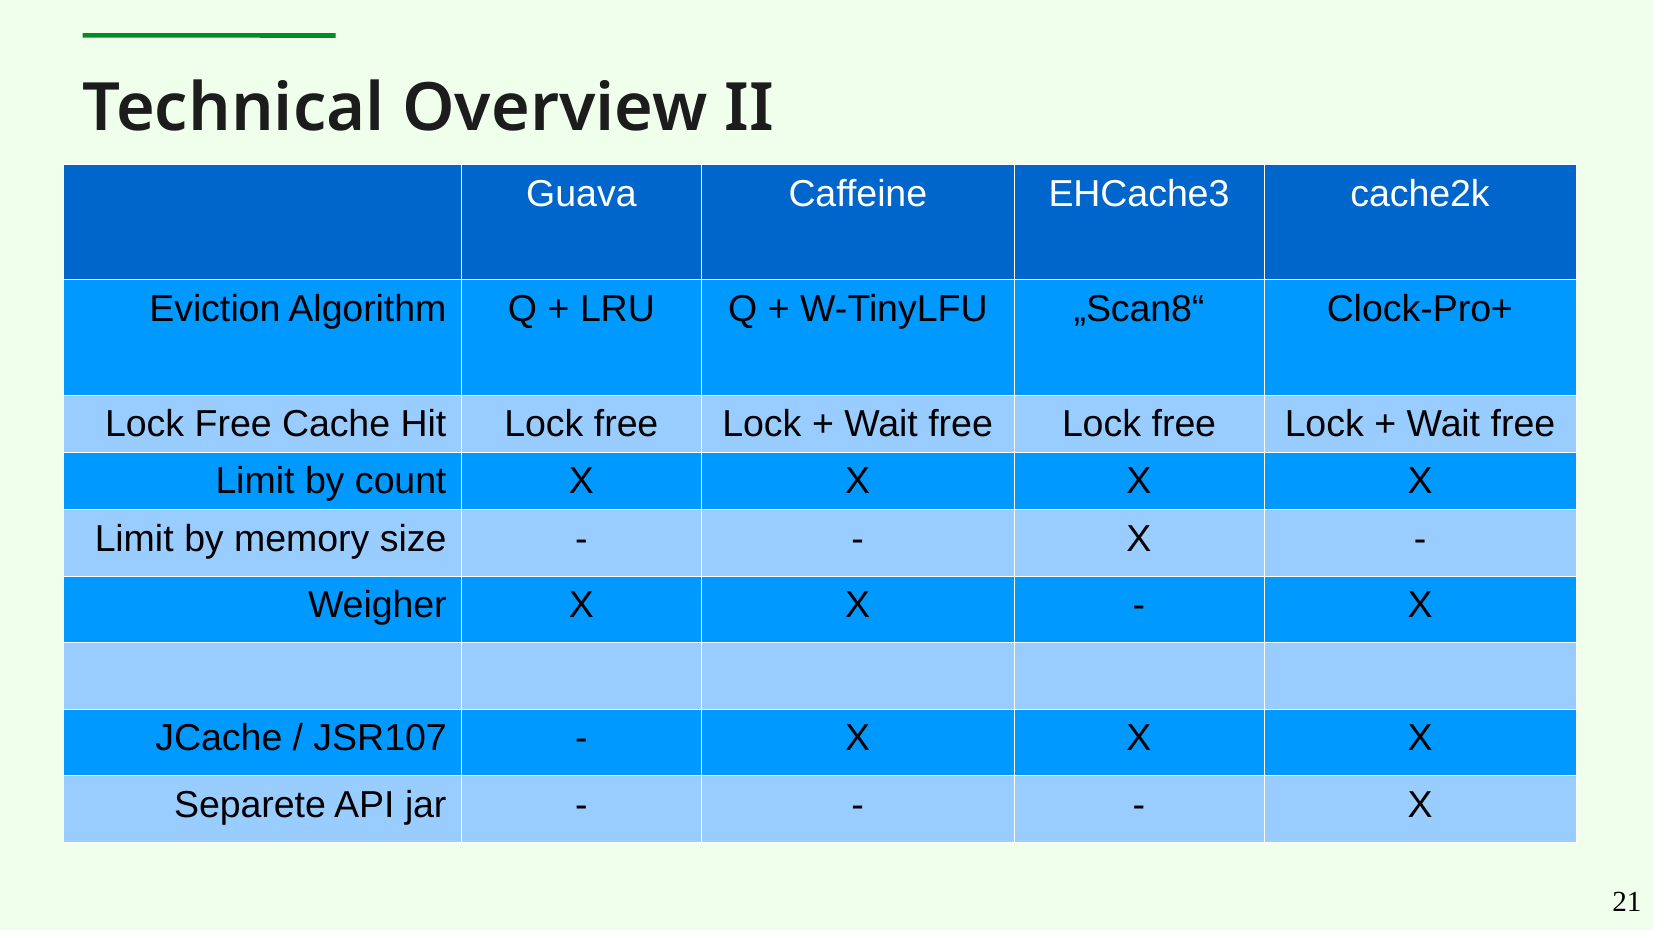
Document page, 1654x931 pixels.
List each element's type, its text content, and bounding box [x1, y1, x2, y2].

table_cell [462, 643, 701, 709]
table_cell X [1265, 453, 1576, 509]
table_cell Limit by count [64, 453, 461, 509]
table_cell [1265, 643, 1576, 709]
table_cell X [702, 453, 1014, 509]
table_cell Eviction Algorithm [64, 280, 461, 395]
table_cell X [462, 453, 701, 509]
table_cell „Scan8“ [1015, 280, 1264, 395]
table_cell Clock-Pro+ [1265, 280, 1576, 395]
table_cell Limit by memory size [64, 510, 461, 576]
table_cell - [462, 710, 701, 775]
table_cell - [1265, 510, 1576, 576]
table_cell X [1015, 453, 1264, 509]
table_header Guava [462, 165, 701, 279]
table_cell X [1015, 710, 1264, 775]
table_cell Q + W-TinyLFU [702, 280, 1014, 395]
table_header Caffeine [702, 165, 1014, 279]
table_cell - [1015, 577, 1264, 642]
title Technical Overview II [82, 59, 1571, 164]
table_cell Lock free [462, 396, 701, 452]
table_cell - [1015, 776, 1264, 842]
table_cell X [1015, 510, 1264, 576]
table_header EHCache3 [1015, 165, 1264, 279]
table_cell Weigher [64, 577, 461, 642]
table_cell Lock + Wait free [1265, 396, 1576, 452]
table_cell - [702, 510, 1014, 576]
table_cell Lock + Wait free [702, 396, 1014, 452]
table_cell - [462, 510, 701, 576]
table_cell JCache / JSR107 [64, 710, 461, 775]
table_cell - [462, 776, 701, 842]
table_cell X [1265, 577, 1576, 642]
table_cell X [462, 577, 701, 642]
table_header [64, 165, 461, 279]
table_cell X [702, 710, 1014, 775]
table_cell [702, 643, 1014, 709]
table_cell X [702, 577, 1014, 642]
table_cell Lock Free Cache Hit [64, 396, 461, 452]
table_cell [1015, 643, 1264, 709]
table_cell X [1265, 776, 1576, 842]
table_header cache2k [1265, 165, 1576, 279]
table_cell [64, 643, 461, 709]
table_cell Q + LRU [462, 280, 701, 395]
table_cell Lock free [1015, 396, 1264, 452]
table_cell Separete API jar [64, 776, 461, 842]
table_cell X [1265, 710, 1576, 775]
table_cell - [702, 776, 1014, 842]
